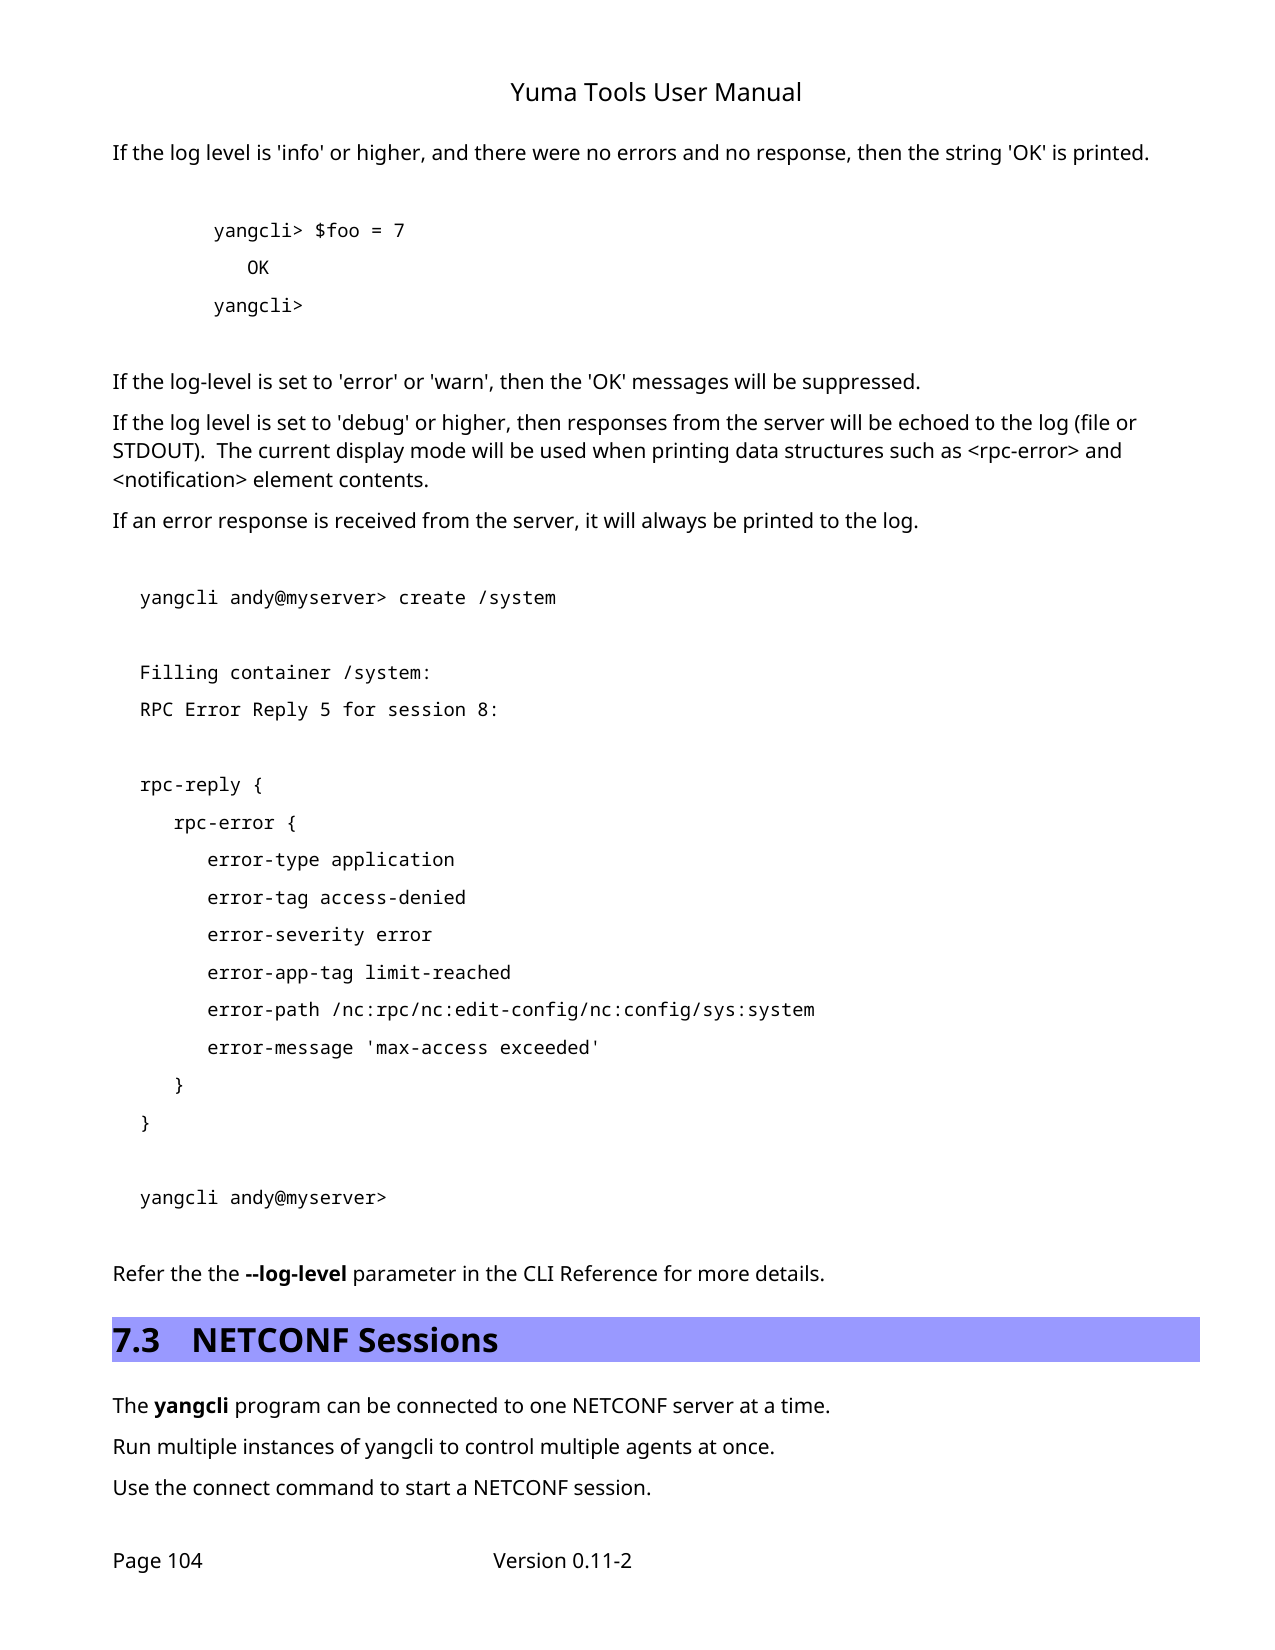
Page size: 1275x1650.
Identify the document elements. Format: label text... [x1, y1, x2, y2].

text error-app-tag limit-reached [139, 959, 1200, 985]
text If an error response is received from the server, it will always be printed to the log. [112, 506, 1200, 534]
text error-type application [139, 847, 1200, 872]
text Refer the the --log-level parameter in the CLI Reference for more details. [112, 1259, 1200, 1288]
subtitle NETCONF Sessions [112, 1317, 1200, 1362]
text yangcli andy@myserver> [139, 1184, 1200, 1210]
text error-path /nc:rpc/nc:edit-config/nc:config/sys:system [139, 997, 1200, 1022]
text yangcli> $foo = 7 [139, 217, 1200, 242]
text yangcli andy@myserver> create /system [139, 584, 1200, 610]
text error-tag access-denied [139, 884, 1200, 910]
text If the log level is 'info' or higher, and there were no errors and no response, then the string 'OK' is printed. [112, 138, 1200, 167]
text rpc-error { [139, 809, 1200, 835]
text RPC Error Reply 5 for session 8: [139, 697, 1200, 722]
text yangcli> [139, 292, 1200, 317]
text rpc-reply { [139, 772, 1200, 797]
text error-severity error [139, 922, 1200, 947]
text If the log-level is set to 'error' or 'warn', then the 'OK' messages will be suppressed. [112, 367, 1200, 395]
text If the log level is set to 'debug' or higher, then responses from the server will be echoed to the log (file or STDOUT). The current display mode will be used when printing data structures such as <rpc-error> and <notification> element contents. [112, 408, 1200, 493]
text Use the connect command to start a NETCONF session. [112, 1473, 1200, 1502]
text OK [139, 254, 1200, 280]
text } [139, 1109, 1200, 1135]
text error-message 'max-access exceeded' [139, 1034, 1200, 1060]
text } [139, 1072, 1200, 1097]
text Filling container /system: [139, 659, 1200, 685]
text Run multiple instances of yangcli to control multiple agents at once. [112, 1432, 1200, 1461]
text The yangcli program can be connected to one NETCONF server at a time. [112, 1391, 1200, 1420]
